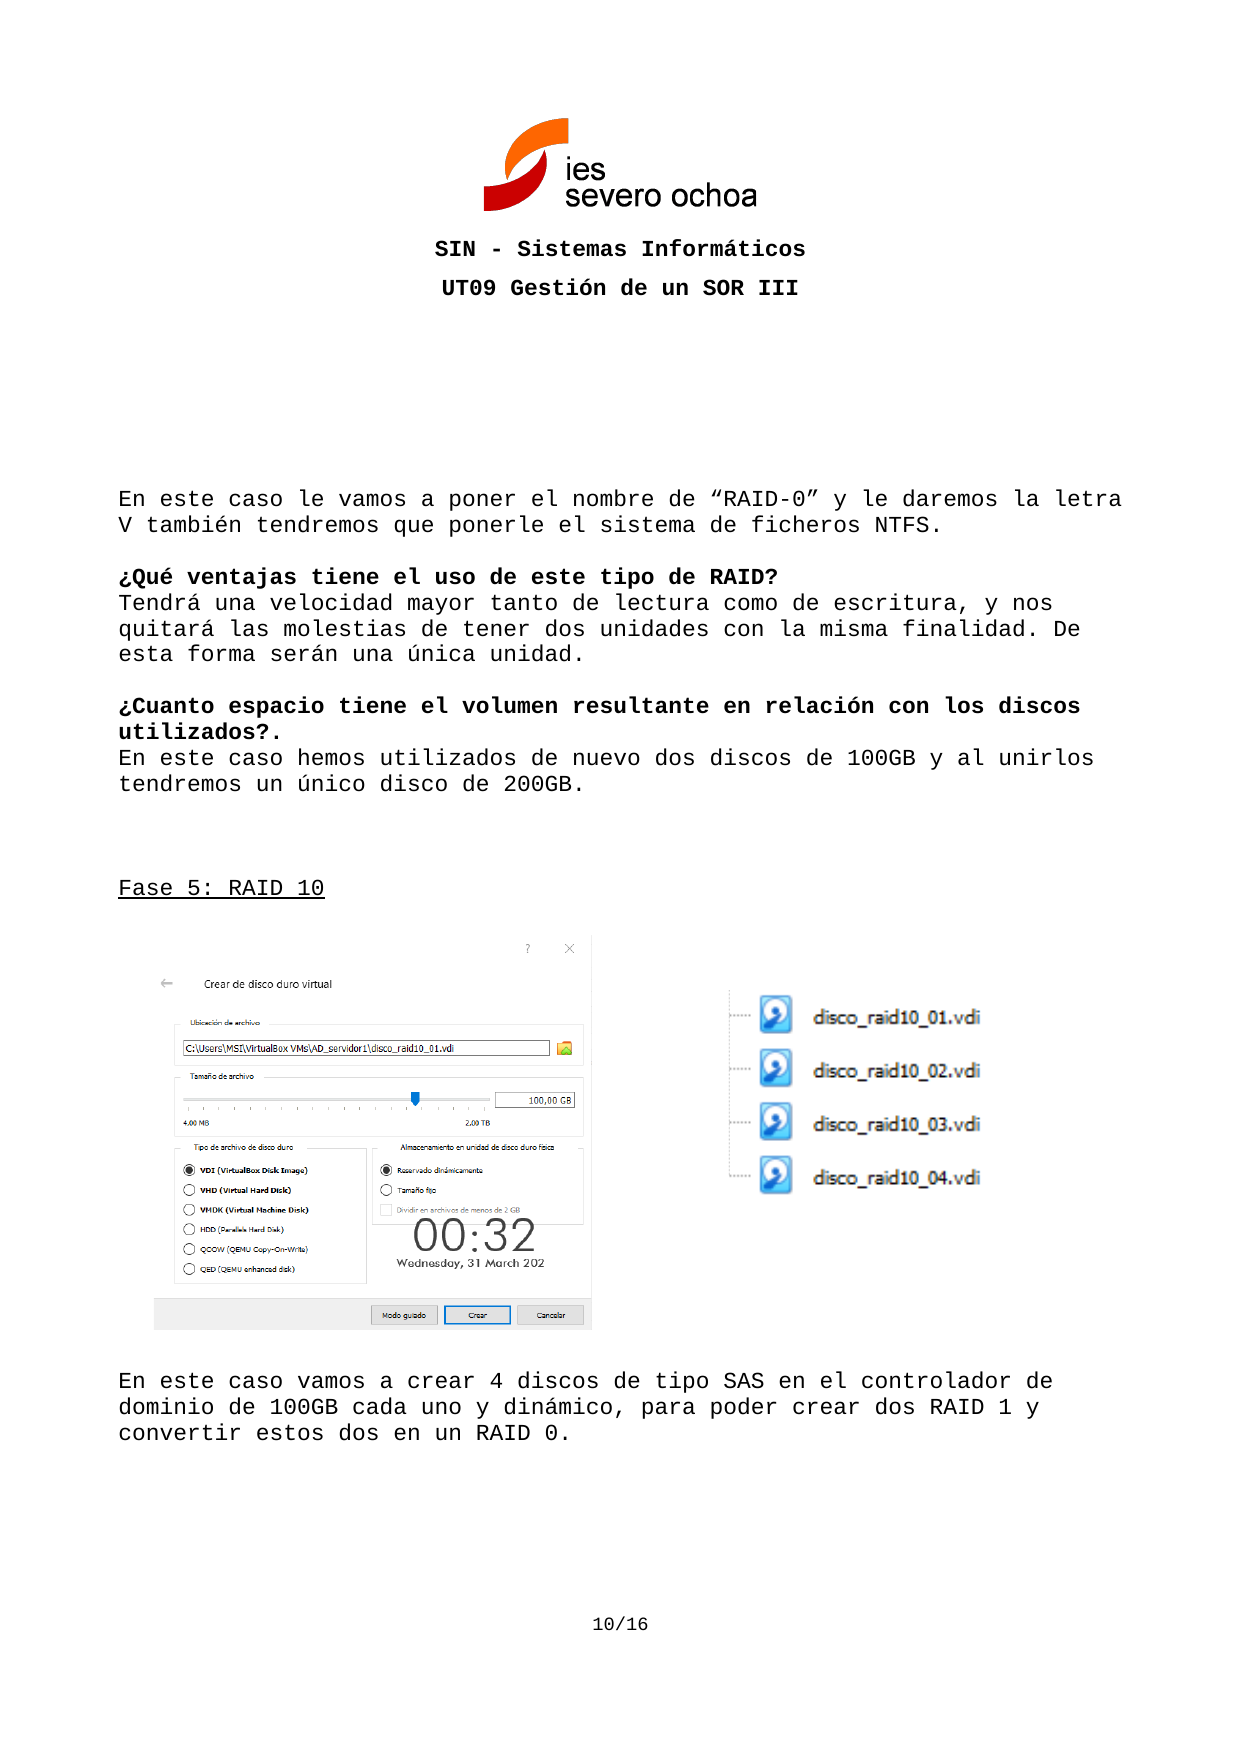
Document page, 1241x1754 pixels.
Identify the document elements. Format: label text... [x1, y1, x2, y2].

text Fase 5: RAID 10 [118, 876, 1122, 902]
text En este caso hemos utilizados de nuevo dos discos de 100GB y al unirlos tendremos un único disco de 200GB. [118, 747, 1122, 798]
picture [728, 990, 1005, 1204]
text Tendrá una velocidad mayor tanto de lectura como de escritura, y nos quitará las molestias de tener dos unidades con la misma finalidad. De esta forma serán una única unidad. [118, 591, 1122, 669]
text ¿Qué ventajas tiene el uso de este tipo de RAID? [118, 565, 1122, 591]
picture [153, 935, 592, 1330]
text En este caso vamos a crear 4 discos de tipo SAS en el controlador de dominio de 100GB cada uno y dinámico, para poder crear dos RAID 1 y convertir estos dos en un RAID 0. [118, 1369, 1122, 1447]
text ¿Cuanto espacio tiene el volumen resultante en relación con los discos utilizados?. [118, 695, 1122, 747]
picture [483, 118, 757, 211]
text En este caso le vamos a poner el nombre de “RAID-0” y le daremos la letra V también tendremos que ponerle el sistema de ficheros NTFS. [118, 487, 1122, 539]
